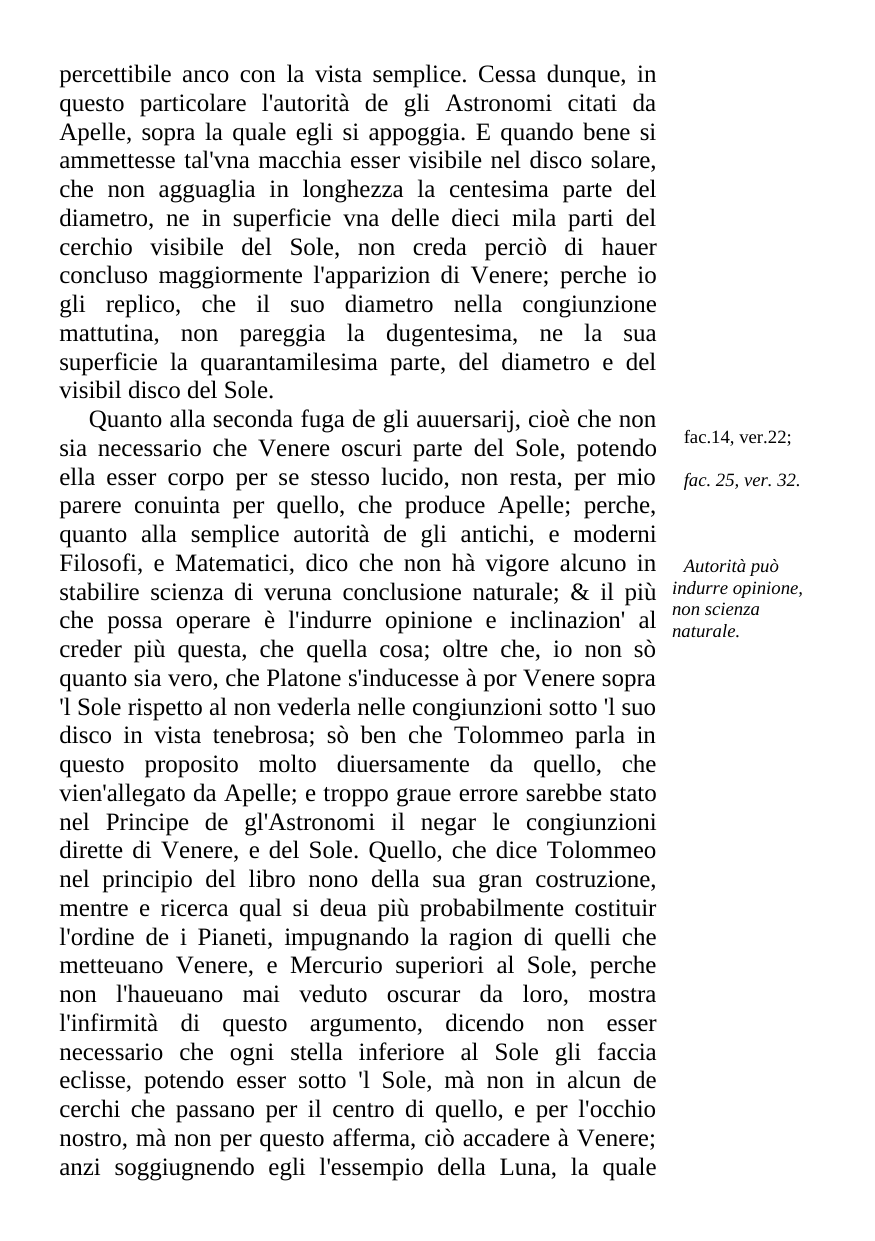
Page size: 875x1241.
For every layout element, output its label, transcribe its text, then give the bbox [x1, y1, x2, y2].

table_cell Quanto alla seconda fuga de gli auuersarij, cioè che non sia necessario che Venere oscuri parte del Sole, potendo ella esser corpo per se stesso lucido, non resta, per mio parere conuinta per quello, che produce Apelle; perche, quanto alla semplice autorità de gli antichi, e moderni Filosofi, e Matematici, dico che non hà vigore alcuno in stabilire scienza di veruna conclusione naturale; & il più che possa operare è l'indurre opinione e inclinazion' al creder più questa, che quella cosa; oltre che, io non sò quanto sia vero, che Platone s'inducesse à por Venere sopra 'l Sole rispetto al non vederla nelle congiunzioni sotto 'l suo disco in vista tenebrosa; sò ben che Tolommeo parla in questo proposito molto diuersamente da quello, che vien'allegato da Apelle; e troppo graue errore sarebbe stato nel Principe de gl'Astronomi il negar le congiunzioni dirette di Venere, e del Sole. Quello, che dice Tolommeo nel principio del libro nono della sua gran costruzione, mentre e ricerca qual si deua più probabilmente costituir l'ordine de i Pianeti, impugnando la ragion di quelli che metteuano Venere, e Mercurio superiori al Sole, perche non l'haueuano mai veduto oscurar da loro, mostra l'infirmità di questo argumento, dicendo non esser necessario che ogni stella inferiore al Sole gli faccia eclisse, potendo esser sotto 'l Sole, mà non in alcun de cerchi che passano per il centro di quello, e per l'occhio nostro, mà non per questo afferma, ciò accadere à Venere; anzi soggiugnendo egli l'essempio della Luna, la quale [52, 404, 664, 1180]
table_cell percettibile anco con la vista semplice. Cessa dunque, in questo particolare l'autorità de gli Astronomi citati da Apelle, sopra la quale egli si appoggia. E quando bene si ammettesse tal'vna macchia esser visibile nel disco solare, che non agguaglia in longhezza la centesima parte del diametro, ne in superficie vna delle dieci mila parti del cerchio visibile del Sole, non creda perciò di hauer concluso maggiormente l'apparizion di Venere; perche io gli replico, che il suo diametro nella congiunzione mattutina, non pareggia la dugentesima, ne la sua superficie la quarantamilesima parte, del diametro e del visibil disco del Sole. [52, 59, 664, 404]
table_cell fac.14, ver.22; fac. 25, ver. 32. Autorità può indurre opinione, non scienza naturale. [665, 404, 822, 1180]
table_cell [665, 59, 822, 404]
